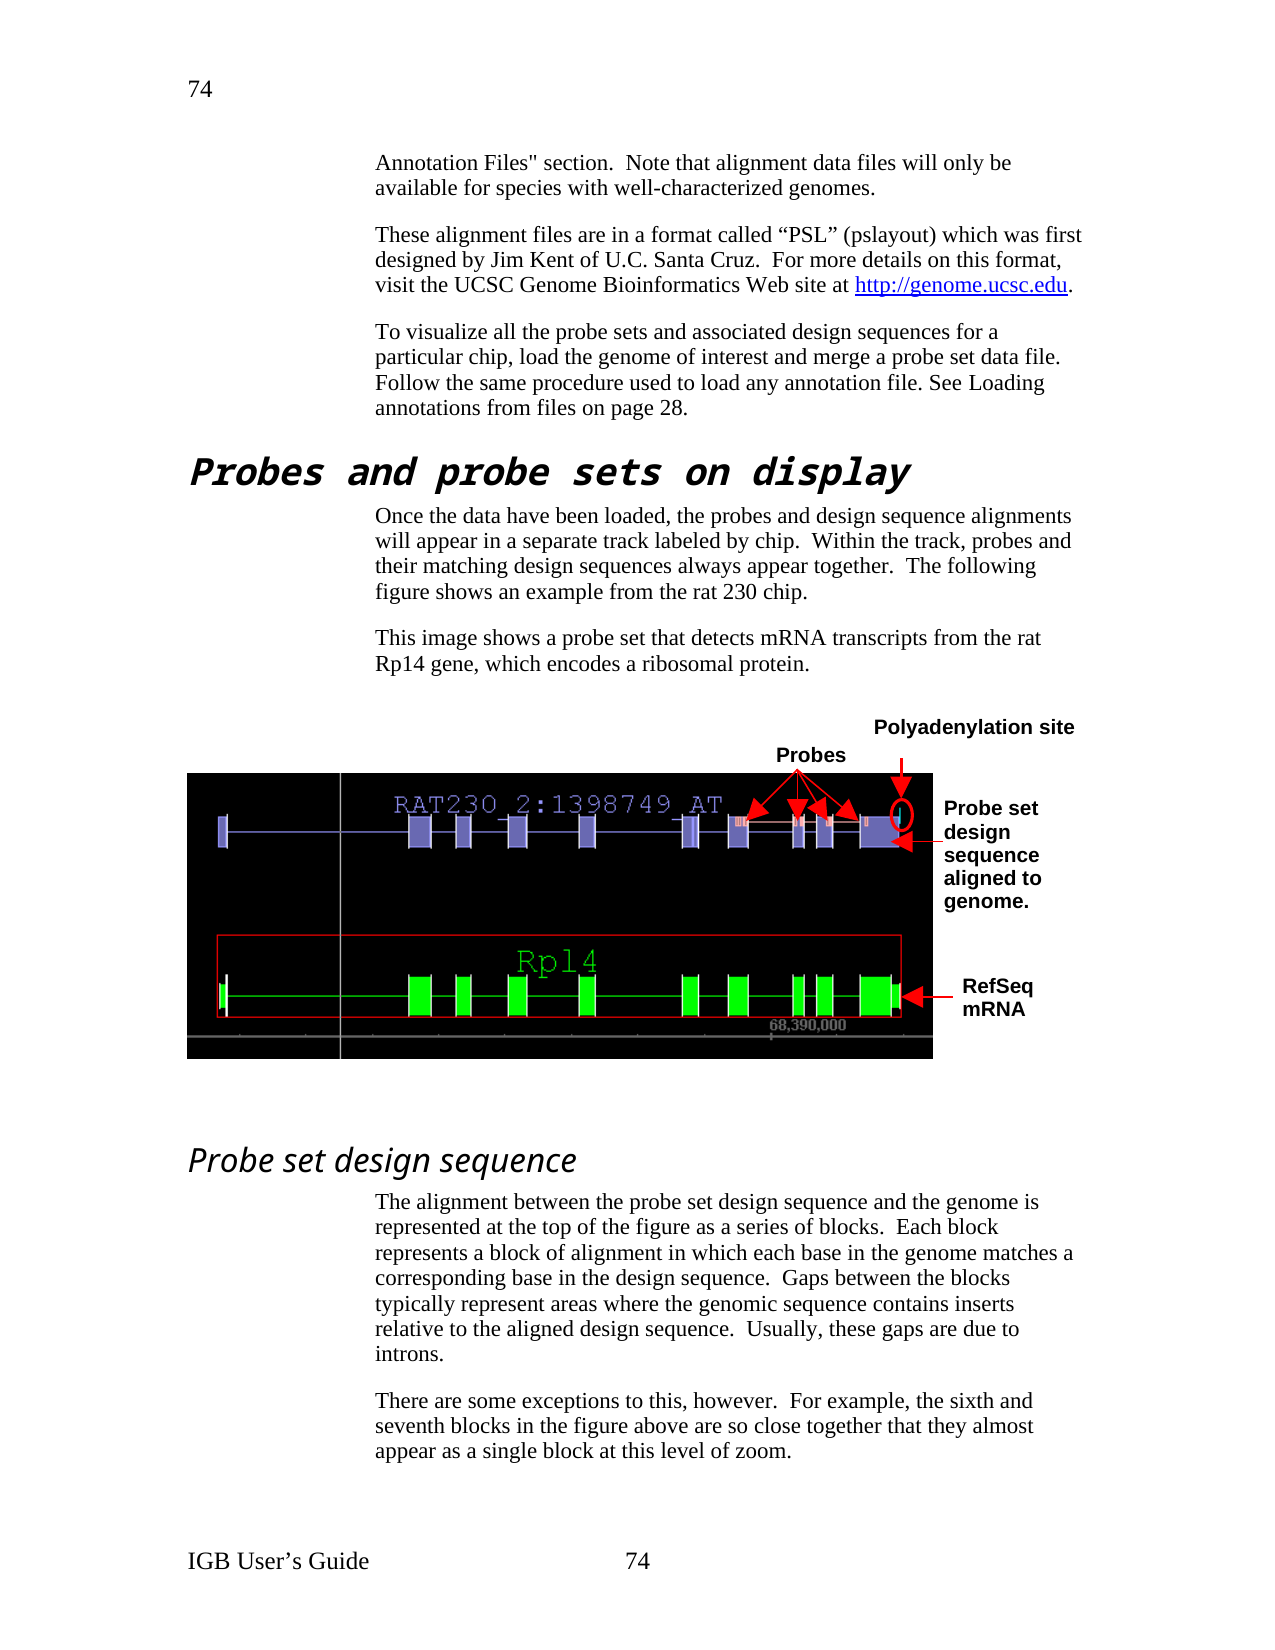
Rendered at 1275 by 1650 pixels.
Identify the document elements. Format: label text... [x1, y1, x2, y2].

text There are some exceptions to this, however. For example, the sixth and seventh blocks in the figure above are so close together that they almost appear as a single block at this level of zoom. [375, 1388, 1087, 1464]
text The alignment between the probe set design sequence and the genome is represented at the top of the figure as a series of blocks. Each block represents a block of alignment in which each base in the genome matches a corresponding base in the design sequence. Gaps between the blocks typically represent areas where the genomic sequence contains inserts relative to the aligned design sequence. Usually, these gaps are due to introns. [375, 1189, 1087, 1367]
text Annotation Files" section. Note that alignment data files will only be available for species with well-characterized genomes. [375, 150, 1087, 201]
picture [187, 773, 933, 1059]
text To visualize all the probe sets and associated design sequences for a particular chip, load the genome of interest and merge a probe set data file. Follow the same procedure used to load any annotation file. See Loading annotations from files on page 28. [375, 319, 1087, 420]
subtitle Probe set design sequence [187, 1137, 1087, 1183]
text Once the data have been loaded, the probes and design sequence alignments will appear in a separate track labeled by chip. Within the track, probes and their matching design sequences always appear together. The following figure shows an example from the rat 230 chip. [375, 503, 1087, 604]
picture [893, 802, 910, 828]
subtitle Probes and probe sets on display [187, 445, 1087, 496]
text These alignment files are in a format called “PSL” (pslayout) which was first designed by Jim Kent of U.C. Santa Cruz. For more details on this format, visit the UCSC Genome Bioinformatics Web site at http://genome.ucsc.edu. [375, 222, 1087, 298]
text This image shows a probe set that detects mRNA transcripts from the rat Rp14 gene, which encodes a ribosomal protein. [375, 625, 1087, 676]
